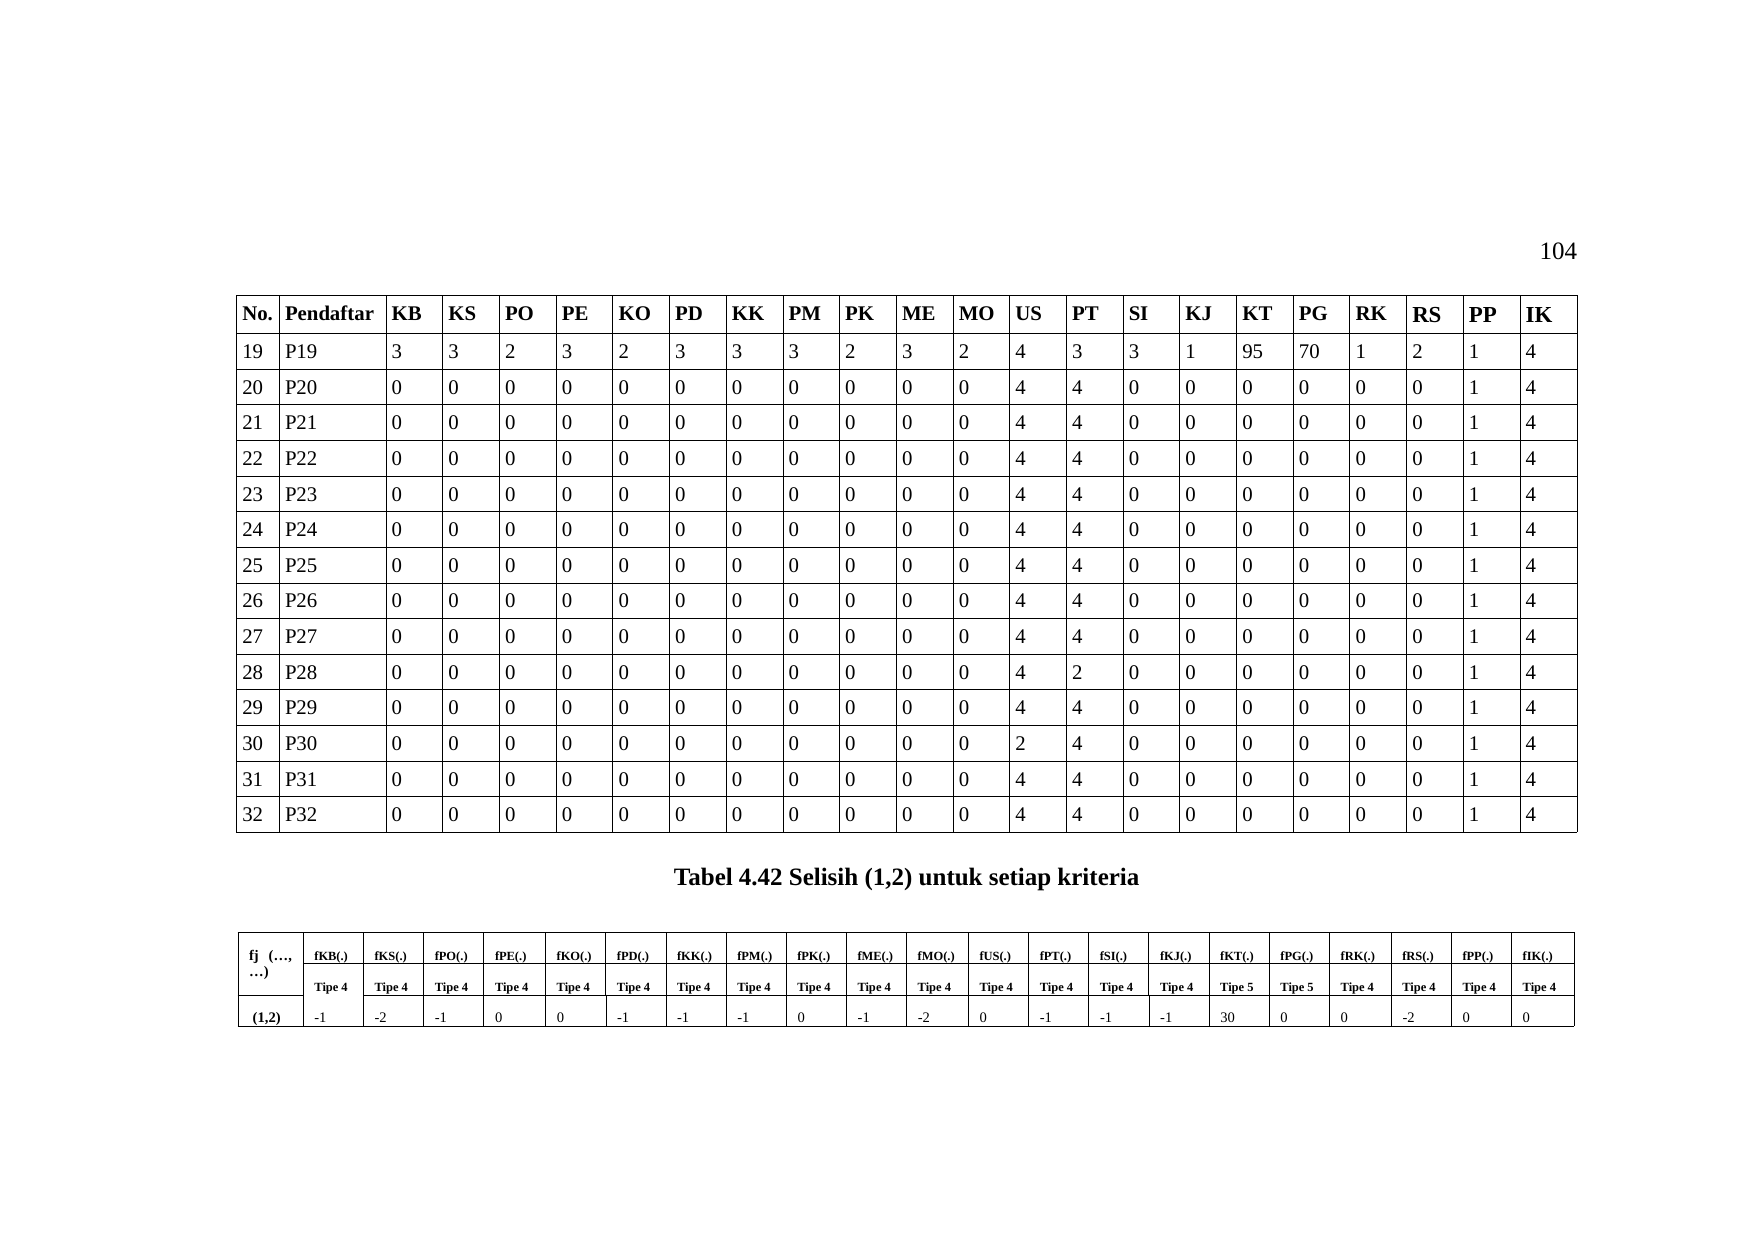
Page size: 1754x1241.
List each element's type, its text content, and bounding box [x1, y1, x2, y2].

table_cell 0 [954, 726, 1009, 761]
table_cell 0 [613, 655, 669, 689]
table_cell 0 [443, 655, 499, 689]
table_cell P29 [280, 690, 386, 725]
table_cell 0 [787, 996, 846, 1026]
table_cell 0 [443, 619, 499, 654]
table_cell 4 [1521, 477, 1577, 511]
table_cell 0 [443, 762, 499, 796]
table_header PM [784, 296, 839, 333]
table_cell 0 [840, 797, 896, 832]
table_cell 0 [1330, 996, 1391, 1026]
table_header fUS(.) [969, 933, 1028, 963]
table_cell 95 [1237, 334, 1293, 369]
table_header fSI(.) [1089, 933, 1148, 963]
table_header PT [1067, 296, 1123, 333]
table_cell 0 [1350, 690, 1406, 725]
table_cell 0 [727, 619, 783, 654]
table_cell 0 [1350, 512, 1406, 547]
table_cell 0 [1180, 584, 1236, 618]
table_cell 0 [897, 548, 953, 582]
table_cell 0 [613, 619, 669, 654]
table_cell 0 [727, 762, 783, 796]
table_cell P25 [280, 548, 386, 582]
table_header fPO(.) [424, 933, 483, 963]
table_cell 0 [500, 477, 556, 511]
table_cell 0 [1350, 797, 1406, 832]
table_cell Tipe 4 [847, 964, 906, 994]
table_cell 0 [387, 548, 442, 582]
table_cell 0 [1350, 726, 1406, 761]
table_cell 0 [1294, 690, 1349, 725]
table_cell 0 [500, 655, 556, 689]
table_cell Tipe 4 [969, 964, 1028, 994]
table_cell 0 [670, 690, 726, 725]
table_cell -1 [1150, 996, 1209, 1026]
table_cell 0 [1294, 512, 1349, 547]
table_cell P21 [280, 405, 386, 440]
table_cell 0 [500, 512, 556, 547]
table_cell 0 [1407, 512, 1463, 547]
table_cell 0 [784, 512, 839, 547]
table_cell 4 [1067, 405, 1123, 440]
table_cell 0 [897, 405, 953, 440]
table_cell 0 [1124, 548, 1179, 582]
table_cell 4 [1521, 797, 1577, 832]
table_cell 0 [500, 584, 556, 618]
table_cell 30 [1210, 996, 1269, 1026]
table_cell 0 [897, 477, 953, 511]
table_cell 0 [1180, 512, 1236, 547]
table_cell 0 [784, 762, 839, 796]
table_header KJ [1180, 296, 1236, 333]
table_cell P31 [280, 762, 386, 796]
table_cell 4 [1010, 548, 1066, 582]
table_cell 0 [557, 370, 612, 404]
table_cell 0 [954, 619, 1009, 654]
table_cell 0 [954, 690, 1009, 725]
table_cell 0 [784, 405, 839, 440]
table_cell 0 [727, 548, 783, 582]
table_cell 1 [1464, 655, 1520, 689]
table_cell 0 [557, 655, 612, 689]
table_cell 0 [969, 996, 1028, 1026]
table_cell 0 [897, 726, 953, 761]
table_cell 0 [1124, 477, 1179, 511]
table_cell 0 [1407, 726, 1463, 761]
table_cell 4 [1521, 584, 1577, 618]
table_cell 0 [557, 512, 612, 547]
table_cell 0 [1237, 619, 1293, 654]
table_cell 0 [1512, 996, 1574, 1026]
table_cell -1 [667, 996, 726, 1026]
table_cell Tipe 4 [606, 964, 666, 994]
table_cell 0 [1350, 441, 1406, 476]
table_cell 0 [784, 619, 839, 654]
table_cell 0 [1237, 477, 1293, 511]
table_cell Tipe 5 [1210, 964, 1269, 994]
table_header fPT(.) [1029, 933, 1088, 963]
table_cell 1 [1464, 619, 1520, 654]
table_cell Tipe 4 [484, 964, 545, 994]
table_cell 0 [443, 797, 499, 832]
table_cell 0 [1452, 996, 1511, 1026]
table_cell 0 [1124, 370, 1179, 404]
table_cell 0 [1237, 405, 1293, 440]
table_cell 0 [1180, 762, 1236, 796]
table_cell 0 [670, 441, 726, 476]
table_cell 0 [727, 726, 783, 761]
table_cell Tipe 4 [1512, 964, 1574, 994]
table_cell 0 [1180, 441, 1236, 476]
table_cell 0 [784, 797, 839, 832]
table_cell 0 [1237, 370, 1293, 404]
table_cell 0 [954, 762, 1009, 796]
table_cell 0 [897, 512, 953, 547]
table_cell 4 [1067, 762, 1123, 796]
table_header fIK(.) [1512, 933, 1574, 963]
table_header fRS(.) [1392, 933, 1451, 963]
table_cell 3 [557, 334, 612, 369]
table_header RS [1407, 296, 1463, 333]
table_cell 0 [727, 690, 783, 725]
table_cell P30 [280, 726, 386, 761]
table_cell 0 [1407, 441, 1463, 476]
table_cell 0 [443, 512, 499, 547]
table_header Pendaftar [280, 296, 386, 333]
table_cell 4 [1521, 655, 1577, 689]
table_cell 0 [784, 548, 839, 582]
table_cell Tipe 4 [1029, 964, 1088, 994]
table_cell 4 [1521, 690, 1577, 725]
table_cell 0 [557, 797, 612, 832]
table_cell Tipe 4 [1330, 964, 1391, 994]
table_cell 0 [546, 996, 606, 1026]
table_cell 1 [1464, 797, 1520, 832]
table_cell 0 [1237, 584, 1293, 618]
table_cell 0 [1180, 477, 1236, 511]
table_cell 4 [1010, 762, 1066, 796]
text Tabel 4.42 Selisih (1,2) untuk setiap kriteria [236, 862, 1577, 891]
table_cell 0 [954, 512, 1009, 547]
table_cell 0 [840, 690, 896, 725]
table_cell 4 [1010, 477, 1066, 511]
table_cell 23 [237, 477, 279, 511]
table_cell 0 [613, 762, 669, 796]
table_cell 0 [1270, 996, 1329, 1026]
table_cell 0 [840, 405, 896, 440]
table_cell 0 [1407, 619, 1463, 654]
table_cell 24 [237, 512, 279, 547]
table_cell 0 [1237, 762, 1293, 796]
table_cell 0 [1124, 405, 1179, 440]
table_cell 4 [1067, 370, 1123, 404]
table_cell 0 [727, 655, 783, 689]
table_cell 0 [500, 405, 556, 440]
table_cell 4 [1521, 512, 1577, 547]
table_cell 1 [1464, 405, 1520, 440]
table_cell 0 [1124, 512, 1179, 547]
table_cell 19 [237, 334, 279, 369]
table_cell 30 [237, 726, 279, 761]
table_cell 0 [500, 619, 556, 654]
table_cell 0 [954, 797, 1009, 832]
table_cell 0 [1407, 405, 1463, 440]
table_cell 0 [1350, 619, 1406, 654]
table_cell P27 [280, 619, 386, 654]
table_cell 0 [557, 548, 612, 582]
table_cell Tipe 4 [364, 964, 423, 994]
table_cell 4 [1521, 334, 1577, 369]
table_header fj (…, …) [239, 933, 303, 994]
table_cell 3 [727, 334, 783, 369]
table_header PE [557, 296, 612, 333]
table_cell 0 [784, 441, 839, 476]
table_cell -1 [847, 996, 906, 1026]
table_cell 1 [1464, 726, 1520, 761]
table_cell 0 [727, 405, 783, 440]
table_cell 0 [443, 690, 499, 725]
table_cell 0 [557, 441, 612, 476]
table_cell 0 [1294, 655, 1349, 689]
table_cell 3 [784, 334, 839, 369]
table_cell 0 [613, 690, 669, 725]
table_cell 0 [500, 726, 556, 761]
table_cell 0 [613, 370, 669, 404]
table_header fKK(.) [667, 933, 726, 963]
table_cell 0 [1180, 797, 1236, 832]
table_cell -1 [1089, 996, 1149, 1026]
table_cell 4 [1010, 441, 1066, 476]
table_header fPE(.) [484, 933, 545, 963]
table_cell 0 [1407, 548, 1463, 582]
table_cell 0 [500, 441, 556, 476]
table_cell 4 [1521, 441, 1577, 476]
table_cell 4 [1067, 512, 1123, 547]
table_cell Tipe 4 [1452, 964, 1511, 994]
table_cell 0 [613, 797, 669, 832]
table_header fPD(.) [606, 933, 666, 963]
table_cell -2 [907, 996, 968, 1026]
table_cell 0 [1124, 797, 1179, 832]
table_cell 0 [500, 370, 556, 404]
table_cell Tipe 4 [1392, 964, 1451, 994]
table_cell Tipe 4 [667, 964, 726, 994]
table_cell 0 [443, 370, 499, 404]
table_cell 0 [1124, 584, 1179, 618]
table_cell 0 [1294, 584, 1349, 618]
table_header KK [727, 296, 783, 333]
table_cell 0 [840, 441, 896, 476]
table_cell P22 [280, 441, 386, 476]
table_cell 0 [1180, 726, 1236, 761]
table_cell 4 [1010, 405, 1066, 440]
table_cell 0 [1180, 370, 1236, 404]
table_cell 0 [1350, 584, 1406, 618]
table_cell 0 [613, 441, 669, 476]
table_header fKB(.) [304, 933, 363, 963]
table_cell 1 [1180, 334, 1236, 369]
table_cell 2 [500, 334, 556, 369]
table_cell 0 [1350, 655, 1406, 689]
table_cell 0 [1294, 477, 1349, 511]
table_cell Tipe 4 [1149, 964, 1209, 994]
table_cell 1 [1464, 334, 1520, 369]
table_cell 0 [387, 512, 442, 547]
table_cell 0 [897, 797, 953, 832]
table_cell 4 [1067, 726, 1123, 761]
table_cell -1 [727, 996, 786, 1026]
table_cell 0 [613, 512, 669, 547]
table_cell 0 [1407, 797, 1463, 832]
table_cell 4 [1521, 370, 1577, 404]
table_cell 2 [1067, 655, 1123, 689]
table_header fPG(.) [1270, 933, 1329, 963]
table_cell 2 [954, 334, 1009, 369]
table_cell 0 [557, 405, 612, 440]
table_cell 0 [500, 797, 556, 832]
table_cell 0 [1237, 726, 1293, 761]
table_header ME [897, 296, 953, 333]
table_cell 0 [954, 405, 1009, 440]
table_cell 0 [1124, 655, 1179, 689]
table_cell 0 [1407, 584, 1463, 618]
table_cell 3 [443, 334, 499, 369]
table_cell 0 [387, 762, 442, 796]
table_cell 4 [1067, 441, 1123, 476]
table_cell 28 [237, 655, 279, 689]
table_cell Tipe 4 [424, 964, 483, 994]
table_cell 0 [1180, 548, 1236, 582]
table_cell 0 [557, 619, 612, 654]
table_cell 0 [557, 690, 612, 725]
table_cell 0 [387, 726, 442, 761]
table_cell 0 [1124, 441, 1179, 476]
table_cell 3 [897, 334, 953, 369]
table_cell 0 [1180, 655, 1236, 689]
table_header RK [1350, 296, 1406, 333]
table_cell 0 [1294, 370, 1349, 404]
table_header SI [1124, 296, 1179, 333]
table_cell 2 [613, 334, 669, 369]
table_cell 0 [613, 405, 669, 440]
table_cell 0 [670, 655, 726, 689]
table_cell 2 [840, 334, 896, 369]
table_cell 4 [1010, 512, 1066, 547]
table_cell 0 [1180, 690, 1236, 725]
table_cell 0 [954, 477, 1009, 511]
table_header fRK(.) [1330, 933, 1391, 963]
table_cell -1 [304, 995, 363, 1026]
table_cell Tipe 5 [1270, 964, 1329, 994]
table_cell 0 [1180, 619, 1236, 654]
table_cell -1 [424, 996, 483, 1026]
table_cell 0 [840, 762, 896, 796]
table_cell 0 [1294, 548, 1349, 582]
table_header fPP(.) [1452, 933, 1511, 963]
table_cell Tipe 4 [304, 964, 363, 994]
table_cell 0 [1350, 477, 1406, 511]
table_cell 0 [1124, 762, 1179, 796]
table_cell 1 [1464, 441, 1520, 476]
table_cell 3 [1124, 334, 1179, 369]
table_cell 4 [1067, 619, 1123, 654]
table_cell 4 [1067, 548, 1123, 582]
table_cell 0 [1124, 690, 1179, 725]
table_cell 4 [1010, 584, 1066, 618]
table_cell 0 [670, 477, 726, 511]
table_cell 0 [387, 584, 442, 618]
table_cell 22 [237, 441, 279, 476]
table_header KO [613, 296, 669, 333]
table_header PO [500, 296, 556, 333]
table_cell 4 [1067, 477, 1123, 511]
table_cell 0 [840, 512, 896, 547]
table_cell 0 [784, 690, 839, 725]
table_cell 4 [1521, 619, 1577, 654]
table_cell 0 [1237, 690, 1293, 725]
table_cell 0 [1237, 441, 1293, 476]
table_header US [1010, 296, 1066, 333]
table_cell 0 [557, 584, 612, 618]
table_cell P32 [280, 797, 386, 832]
table_cell 0 [443, 477, 499, 511]
table_cell 32 [237, 797, 279, 832]
table_cell 0 [443, 726, 499, 761]
table_cell 0 [443, 584, 499, 618]
table_cell 0 [1407, 762, 1463, 796]
table_header PD [670, 296, 726, 333]
table_cell P28 [280, 655, 386, 689]
table_cell 1 [1464, 762, 1520, 796]
table_cell 25 [237, 548, 279, 582]
table_cell 0 [897, 584, 953, 618]
table_cell 0 [1407, 370, 1463, 404]
table_header fKJ(.) [1149, 933, 1209, 963]
table_cell 0 [1350, 548, 1406, 582]
table_cell 1 [1464, 584, 1520, 618]
table_cell 0 [670, 512, 726, 547]
table_cell 0 [897, 370, 953, 404]
table_cell 0 [1294, 762, 1349, 796]
table_header fKT(.) [1210, 933, 1269, 963]
table_cell 26 [237, 584, 279, 618]
table_cell 0 [500, 762, 556, 796]
table_cell 0 [387, 405, 442, 440]
table_cell 4 [1067, 797, 1123, 832]
table_cell P23 [280, 477, 386, 511]
table_cell 0 [1350, 370, 1406, 404]
table_cell 0 [500, 690, 556, 725]
table_cell 0 [387, 441, 442, 476]
table_cell 1 [1464, 370, 1520, 404]
table_cell 0 [784, 584, 839, 618]
table_cell 4 [1521, 762, 1577, 796]
table_header PP [1464, 296, 1520, 333]
table_header MO [954, 296, 1009, 333]
table_cell P26 [280, 584, 386, 618]
table_cell 4 [1010, 370, 1066, 404]
table_cell 0 [840, 726, 896, 761]
table_cell 1 [1350, 334, 1406, 369]
table_cell 0 [613, 548, 669, 582]
table_cell Tipe 4 [727, 964, 786, 994]
table_cell 4 [1521, 405, 1577, 440]
table_cell 0 [727, 584, 783, 618]
table_header fKS(.) [364, 933, 423, 963]
table_header KB [387, 296, 442, 333]
table_cell 0 [954, 655, 1009, 689]
table_header KT [1237, 296, 1293, 333]
table_cell 0 [670, 370, 726, 404]
table_cell 0 [897, 655, 953, 689]
table_header PK [840, 296, 896, 333]
table_cell -1 [1029, 996, 1088, 1026]
table_cell 0 [954, 441, 1009, 476]
table_cell 0 [840, 370, 896, 404]
table_cell 0 [1350, 405, 1406, 440]
table_cell 4 [1010, 334, 1066, 369]
table_cell 0 [670, 726, 726, 761]
table_cell 0 [727, 477, 783, 511]
table_cell 3 [670, 334, 726, 369]
table_header No. [237, 296, 279, 333]
table_cell 0 [443, 441, 499, 476]
table_cell 0 [1350, 762, 1406, 796]
table_cell 20 [237, 370, 279, 404]
table_cell -1 [607, 996, 666, 1026]
table_cell 0 [1407, 655, 1463, 689]
table_cell 0 [1407, 690, 1463, 725]
table_cell 4 [1521, 726, 1577, 761]
table_cell 0 [897, 762, 953, 796]
table_cell 0 [484, 996, 545, 1026]
table_cell 0 [557, 477, 612, 511]
table_cell P20 [280, 370, 386, 404]
table_cell 0 [1237, 512, 1293, 547]
table_cell 0 [954, 584, 1009, 618]
table_cell 0 [613, 477, 669, 511]
table_cell 4 [1010, 690, 1066, 725]
table_cell 0 [1407, 477, 1463, 511]
table_cell 0 [1237, 548, 1293, 582]
table_cell 0 [1237, 655, 1293, 689]
table_cell 0 [670, 762, 726, 796]
table_cell -2 [364, 996, 423, 1026]
table_cell 0 [670, 548, 726, 582]
table_cell 0 [670, 619, 726, 654]
table_cell 0 [784, 655, 839, 689]
table_cell 0 [897, 441, 953, 476]
table_cell 0 [897, 690, 953, 725]
table_header IK [1521, 296, 1577, 333]
table_cell 0 [670, 797, 726, 832]
table_cell 0 [784, 477, 839, 511]
table_cell 0 [784, 370, 839, 404]
table_header PG [1294, 296, 1349, 333]
table_cell 0 [840, 548, 896, 582]
table_cell 0 [954, 370, 1009, 404]
table_cell 0 [500, 548, 556, 582]
table_cell 21 [237, 405, 279, 440]
table_cell 0 [727, 797, 783, 832]
table_cell 3 [387, 334, 442, 369]
table_cell 0 [1294, 619, 1349, 654]
table_cell 0 [840, 655, 896, 689]
table_cell 0 [557, 762, 612, 796]
table_cell 4 [1067, 690, 1123, 725]
table_header KS [443, 296, 499, 333]
table_cell 0 [1124, 619, 1179, 654]
table_header fPK(.) [787, 933, 846, 963]
table_cell Tipe 4 [787, 964, 846, 994]
table_cell 4 [1521, 548, 1577, 582]
table_cell 0 [840, 477, 896, 511]
table_cell 0 [387, 655, 442, 689]
table_cell 1 [1464, 512, 1520, 547]
table_cell 0 [443, 548, 499, 582]
table_cell 4 [1067, 584, 1123, 618]
table_cell 0 [670, 584, 726, 618]
table_header fKO(.) [546, 933, 605, 963]
table_cell 2 [1407, 334, 1463, 369]
table_cell 0 [727, 370, 783, 404]
table_cell P19 [280, 334, 386, 369]
table_cell 0 [1294, 726, 1349, 761]
table_cell 0 [387, 797, 442, 832]
table_cell 0 [954, 548, 1009, 582]
table_cell 0 [1124, 726, 1179, 761]
table_cell 70 [1294, 334, 1349, 369]
table_cell Tipe 4 [907, 964, 968, 994]
table_cell 4 [1010, 619, 1066, 654]
table_cell -2 [1392, 996, 1451, 1026]
table_cell 4 [1010, 797, 1066, 832]
table_cell P24 [280, 512, 386, 547]
table_cell 0 [1294, 797, 1349, 832]
table_cell 0 [387, 690, 442, 725]
table_cell 31 [237, 762, 279, 796]
table_cell 0 [727, 512, 783, 547]
table_cell 0 [613, 726, 669, 761]
table_cell 0 [387, 477, 442, 511]
table_cell 0 [443, 405, 499, 440]
table_cell 1 [1464, 690, 1520, 725]
table_cell 2 [1010, 726, 1066, 761]
table_cell 0 [784, 726, 839, 761]
table_cell 0 [670, 405, 726, 440]
table_cell 0 [1294, 441, 1349, 476]
table_cell Tipe 4 [546, 964, 605, 994]
table_cell Tipe 4 [1089, 964, 1148, 994]
table_cell 29 [237, 690, 279, 725]
table_cell 0 [613, 584, 669, 618]
table_cell 0 [557, 726, 612, 761]
table_header fME(.) [847, 933, 906, 963]
table_header fMO(.) [907, 933, 968, 963]
table_cell 1 [1464, 477, 1520, 511]
table_cell 0 [840, 584, 896, 618]
table_cell 27 [237, 619, 279, 654]
table_header fPM(.) [727, 933, 786, 963]
table_cell 0 [387, 370, 442, 404]
table_cell 0 [1180, 405, 1236, 440]
table_cell 4 [1010, 655, 1066, 689]
table_cell 0 [1294, 405, 1349, 440]
table_cell 0 [1237, 797, 1293, 832]
table_cell 0 [727, 441, 783, 476]
table_cell 1 [1464, 548, 1520, 582]
table_cell (1,2) [239, 996, 303, 1026]
table_cell 0 [897, 619, 953, 654]
table_cell 3 [1067, 334, 1123, 369]
table_cell 0 [387, 619, 442, 654]
table_cell 0 [840, 619, 896, 654]
